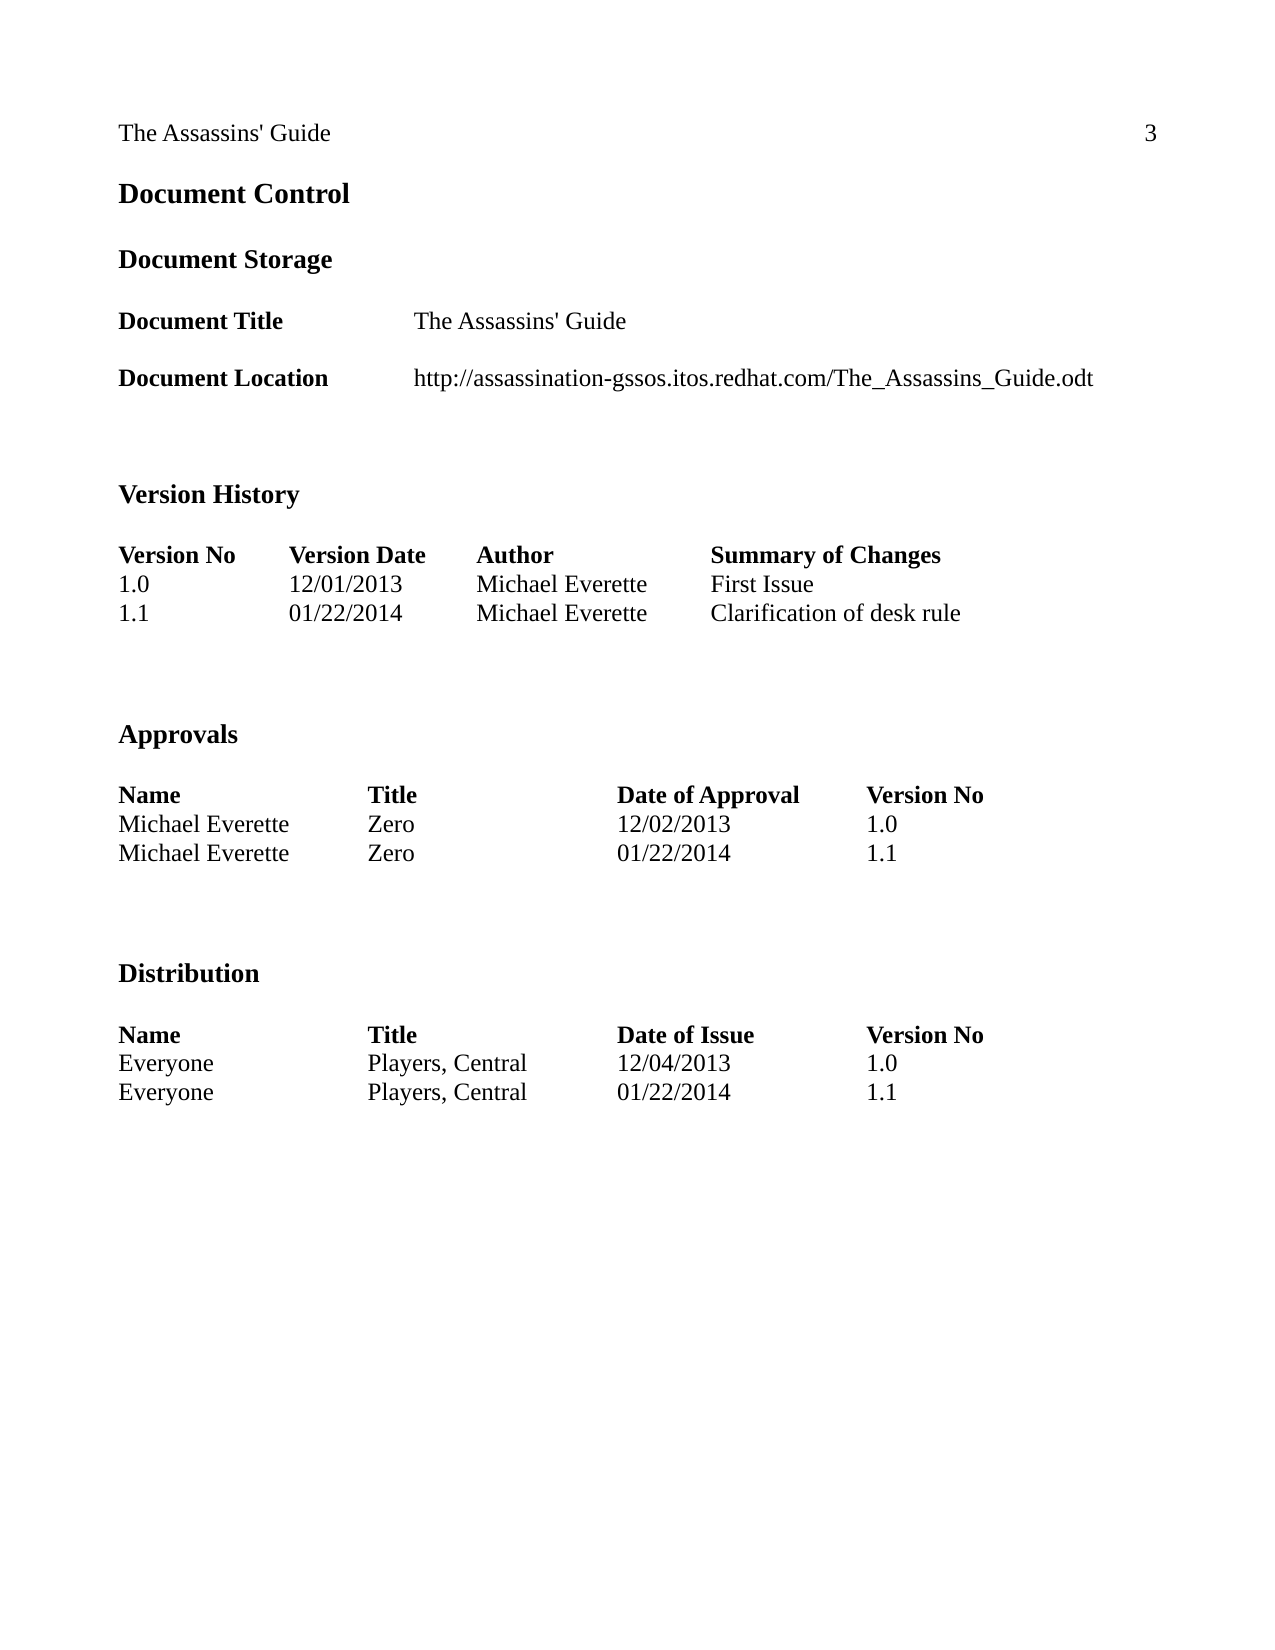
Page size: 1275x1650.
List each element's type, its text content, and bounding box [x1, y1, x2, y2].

table_cell Clarification of desk rule [699, 598, 1104, 627]
table_cell [356, 866, 606, 895]
table_cell 01/22/2014 [606, 838, 855, 866]
table_cell [107, 866, 356, 895]
table_cell 1.1 [855, 1077, 1104, 1106]
table_header Name [107, 780, 356, 809]
text Version History [118, 478, 1157, 509]
text Document Location http://assassination-gssos.itos.redhat.com/The_Assassins_Guide.odt [118, 363, 1157, 392]
table_cell Zero [356, 838, 606, 866]
table_header Version Date [278, 541, 465, 569]
table_header Date of Issue [606, 1020, 855, 1048]
table_cell Michael Everette [465, 598, 699, 627]
text Distribution [118, 957, 1157, 988]
table_cell 12/01/2013 [278, 569, 465, 598]
table_cell 01/22/2014 [606, 1077, 855, 1106]
table_cell 1.0 [107, 569, 277, 598]
table_cell [107, 627, 277, 656]
table_cell 1.0 [855, 1049, 1104, 1077]
table_cell Zero [356, 809, 606, 838]
table_cell [356, 1106, 606, 1135]
table_cell 12/02/2013 [606, 809, 855, 838]
table_header Version No [107, 541, 277, 569]
table_header Title [356, 1020, 606, 1048]
table_cell Michael Everette [107, 838, 356, 866]
text Document Title The Assassins' Guide [118, 306, 1157, 334]
table_cell Players, Central [356, 1049, 606, 1077]
table_header Summary of Changes [699, 541, 1104, 569]
table_cell [465, 627, 699, 656]
table_cell 1.1 [855, 838, 1104, 866]
table_cell [699, 627, 1104, 656]
table_cell [855, 1106, 1104, 1135]
table_cell Everyone [107, 1077, 356, 1106]
table_cell Michael Everette [465, 569, 699, 598]
table_cell Everyone [107, 1049, 356, 1077]
table_cell First Issue [699, 569, 1104, 598]
table_cell [606, 866, 855, 895]
text Document Control [118, 176, 1157, 210]
table_header Title [356, 780, 606, 809]
table_header Author [465, 541, 699, 569]
table_cell [278, 627, 465, 656]
table_cell Michael Everette [107, 809, 356, 838]
table_header Version No [855, 780, 1104, 809]
table_header Date of Approval [606, 780, 855, 809]
table_cell [107, 1106, 356, 1135]
table_cell [606, 1106, 855, 1135]
table_header Name [107, 1020, 356, 1048]
table_header Version No [855, 1020, 1104, 1048]
table_cell 1.0 [855, 809, 1104, 838]
table_cell [855, 866, 1104, 895]
text Approvals [118, 718, 1157, 749]
table_cell 1.1 [107, 598, 277, 627]
table_cell 01/22/2014 [278, 598, 465, 627]
text Document Storage [118, 243, 1157, 274]
table_cell Players, Central [356, 1077, 606, 1106]
table_cell 12/04/2013 [606, 1049, 855, 1077]
